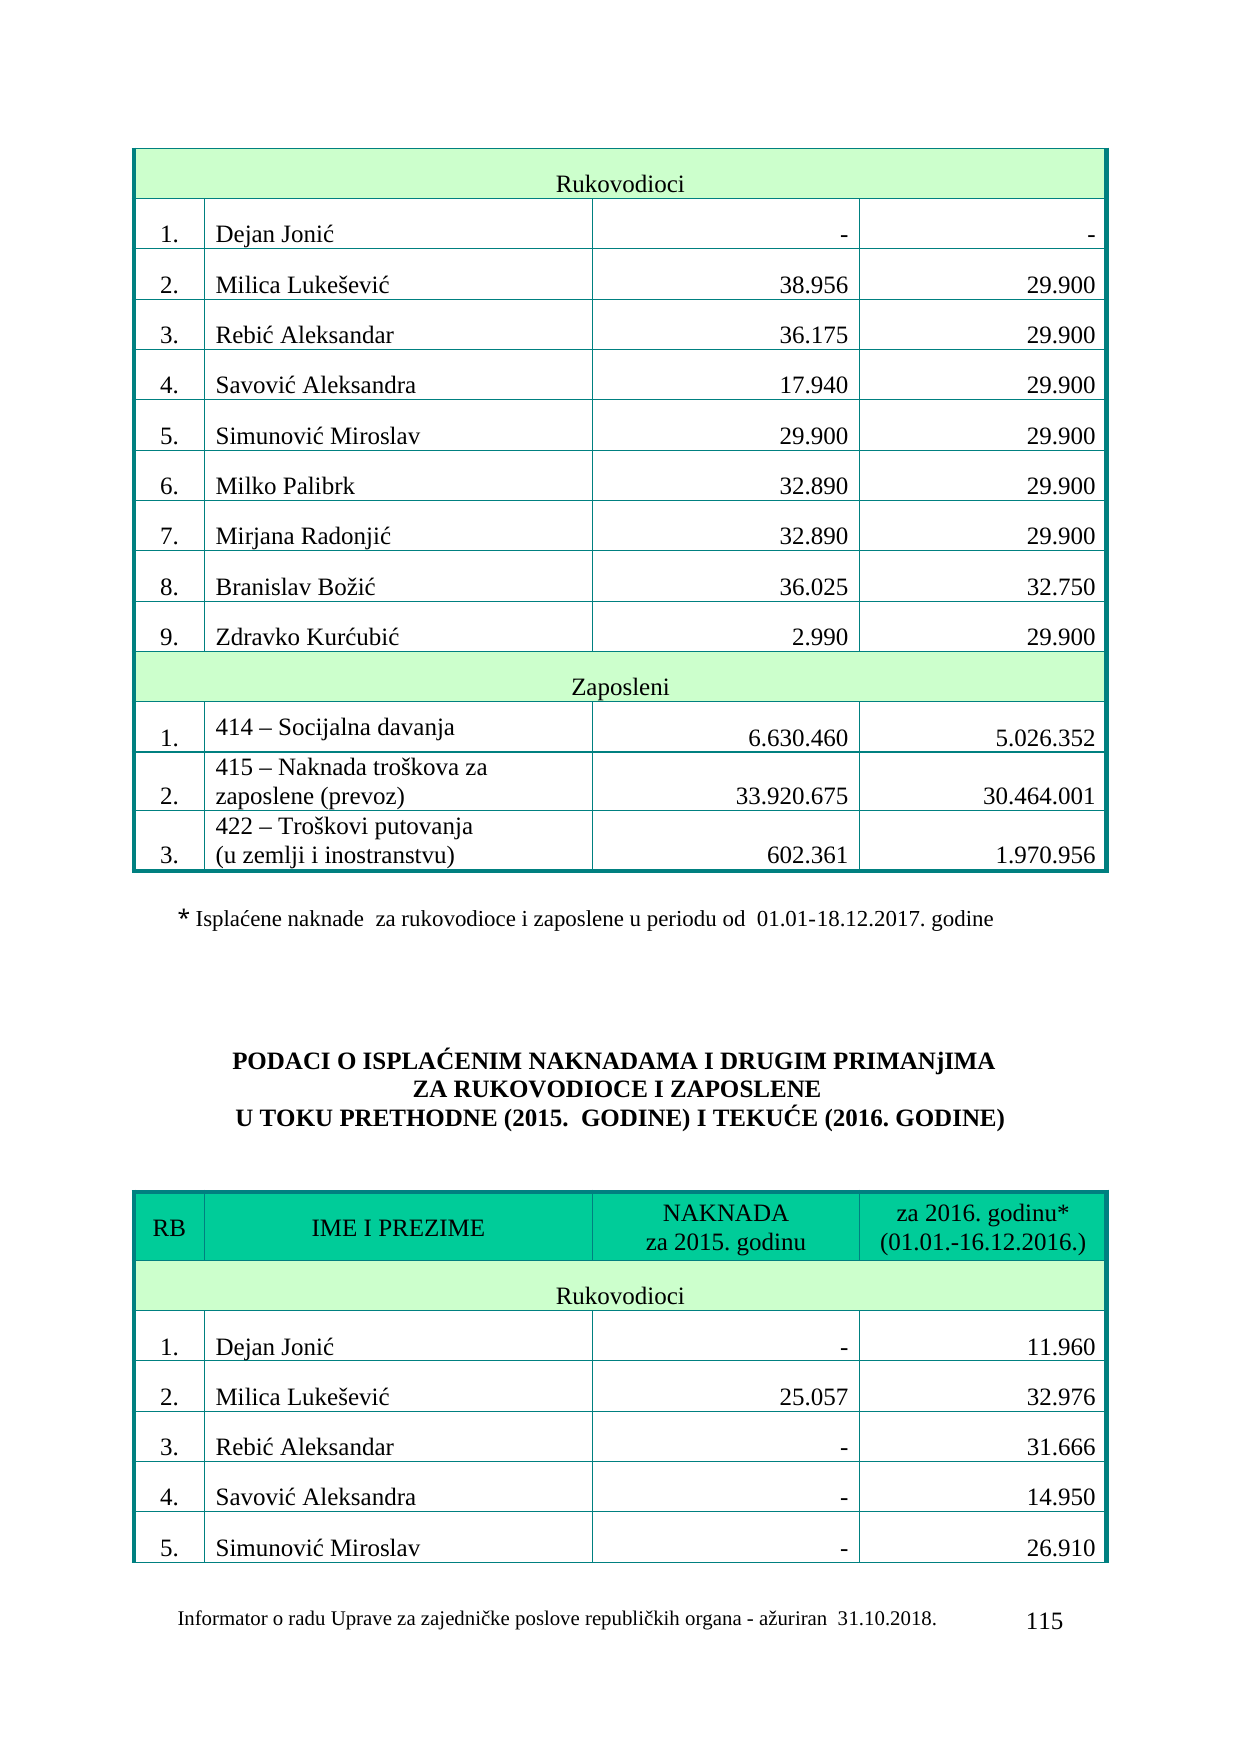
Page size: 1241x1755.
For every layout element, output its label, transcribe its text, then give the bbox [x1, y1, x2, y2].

table_cell 1. [136, 702, 204, 751]
table_cell 32.976 [860, 1361, 1104, 1411]
table_cell 4. [136, 1462, 204, 1511]
table_cell 32.890 [593, 501, 859, 550]
table_cell Milica Lukešević [205, 1361, 592, 1411]
table_cell - [593, 1412, 859, 1461]
text ZA RUKOVODIOCE I ZAPOSLENE [177, 1074, 1063, 1103]
table_cell Zaposleni [136, 652, 1104, 701]
table_cell 6.630.460 [593, 702, 859, 751]
table_cell 29.900 [860, 300, 1104, 349]
table_cell 2. [136, 249, 204, 299]
table_cell 415 – Naknada troškova za zaposlene (prevoz) [205, 753, 592, 810]
table_cell 30.464.001 [860, 753, 1104, 810]
table_cell Rukovodioci [136, 1261, 1104, 1310]
table_cell Branislav Božić [205, 551, 592, 601]
table_cell Savović Aleksandra [205, 1462, 592, 1511]
table_cell 5. [136, 400, 204, 449]
table_cell Rukovodioci [136, 149, 1104, 198]
table_cell 33.920.675 [593, 753, 859, 810]
table_cell 9. [136, 602, 204, 651]
table_cell 32.750 [860, 551, 1104, 601]
table_cell - [593, 1311, 859, 1360]
table_cell Dejan Jonić [205, 199, 592, 248]
table_cell - [593, 1462, 859, 1511]
table_cell 2. [136, 753, 204, 810]
table_cell 25.057 [593, 1361, 859, 1411]
text U TOKU PRETHODNE (2015. GODINE) I TEKUĆE (2016. GODINE) [177, 1103, 1063, 1132]
table_cell 11.960 [860, 1311, 1104, 1360]
table_cell 2.990 [593, 602, 859, 651]
table_cell 1. [136, 1311, 204, 1360]
table_cell Milica Lukešević [205, 249, 592, 299]
table_cell Rebić Aleksandar [205, 1412, 592, 1461]
table_cell Simunović Miroslav [205, 400, 592, 449]
table_cell 29.900 [860, 350, 1104, 399]
table_cell 14.950 [860, 1462, 1104, 1511]
table_header RB [136, 1194, 204, 1260]
table_cell 36.175 [593, 300, 859, 349]
table_cell 3. [136, 300, 204, 349]
table_cell 422 – Troškovi putovanja (u zemlјi i inostranstvu) [205, 811, 592, 868]
table_cell 29.900 [860, 602, 1104, 651]
table_cell 6. [136, 451, 204, 500]
table_cell 32.890 [593, 451, 859, 500]
table_cell Mirjana Radonjić [205, 501, 592, 550]
table_cell - [593, 199, 859, 248]
table_header NAKNADA za 2015. godinu [593, 1194, 859, 1260]
table_cell Dejan Jonić [205, 1311, 592, 1360]
table_cell - [593, 1512, 859, 1562]
table_cell 3. [136, 811, 204, 868]
table_cell 602.361 [593, 811, 859, 868]
table_cell - [860, 199, 1104, 248]
text * Isplaćene naknade za rukovodioce i zaposlene u periodu od 01.01-18.12.2017. godine [177, 902, 1063, 933]
table_cell Rebić Aleksandar [205, 300, 592, 349]
table_cell Simunović Miroslav [205, 1512, 592, 1562]
table_cell 5. [136, 1512, 204, 1562]
table_cell Milko Palibrk [205, 451, 592, 500]
table_cell 2. [136, 1361, 204, 1411]
table_cell 1.970.956 [860, 811, 1104, 868]
table_cell 29.900 [860, 451, 1104, 500]
table_cell 17.940 [593, 350, 859, 399]
table_cell 29.900 [860, 400, 1104, 449]
table_cell Zdravko Kurćubić [205, 602, 592, 651]
table_cell 3. [136, 1412, 204, 1461]
table_cell 8. [136, 551, 204, 601]
table_cell 1. [136, 199, 204, 248]
table_cell Savović Aleksandra [205, 350, 592, 399]
text PODACI O ISPLAĆENIM NAKNADAMA I DRUGIM PRIMANјIMA [177, 1046, 1063, 1074]
table_cell 7. [136, 501, 204, 550]
table_cell 29.900 [860, 501, 1104, 550]
table_cell 29.900 [860, 249, 1104, 299]
table_cell 26.910 [860, 1512, 1104, 1562]
table_header IME I PREZIME [205, 1194, 592, 1260]
table_cell 5.026.352 [860, 702, 1104, 751]
table_cell 414 – Socijalna davanja [205, 702, 592, 751]
table_cell 31.666 [860, 1412, 1104, 1461]
table_cell 36.025 [593, 551, 859, 601]
table_cell 29.900 [593, 400, 859, 449]
table_header za 2016. godinu* (01.01.-16.12.2016.) [860, 1194, 1104, 1260]
table_cell 38.956 [593, 249, 859, 299]
table_cell 4. [136, 350, 204, 399]
